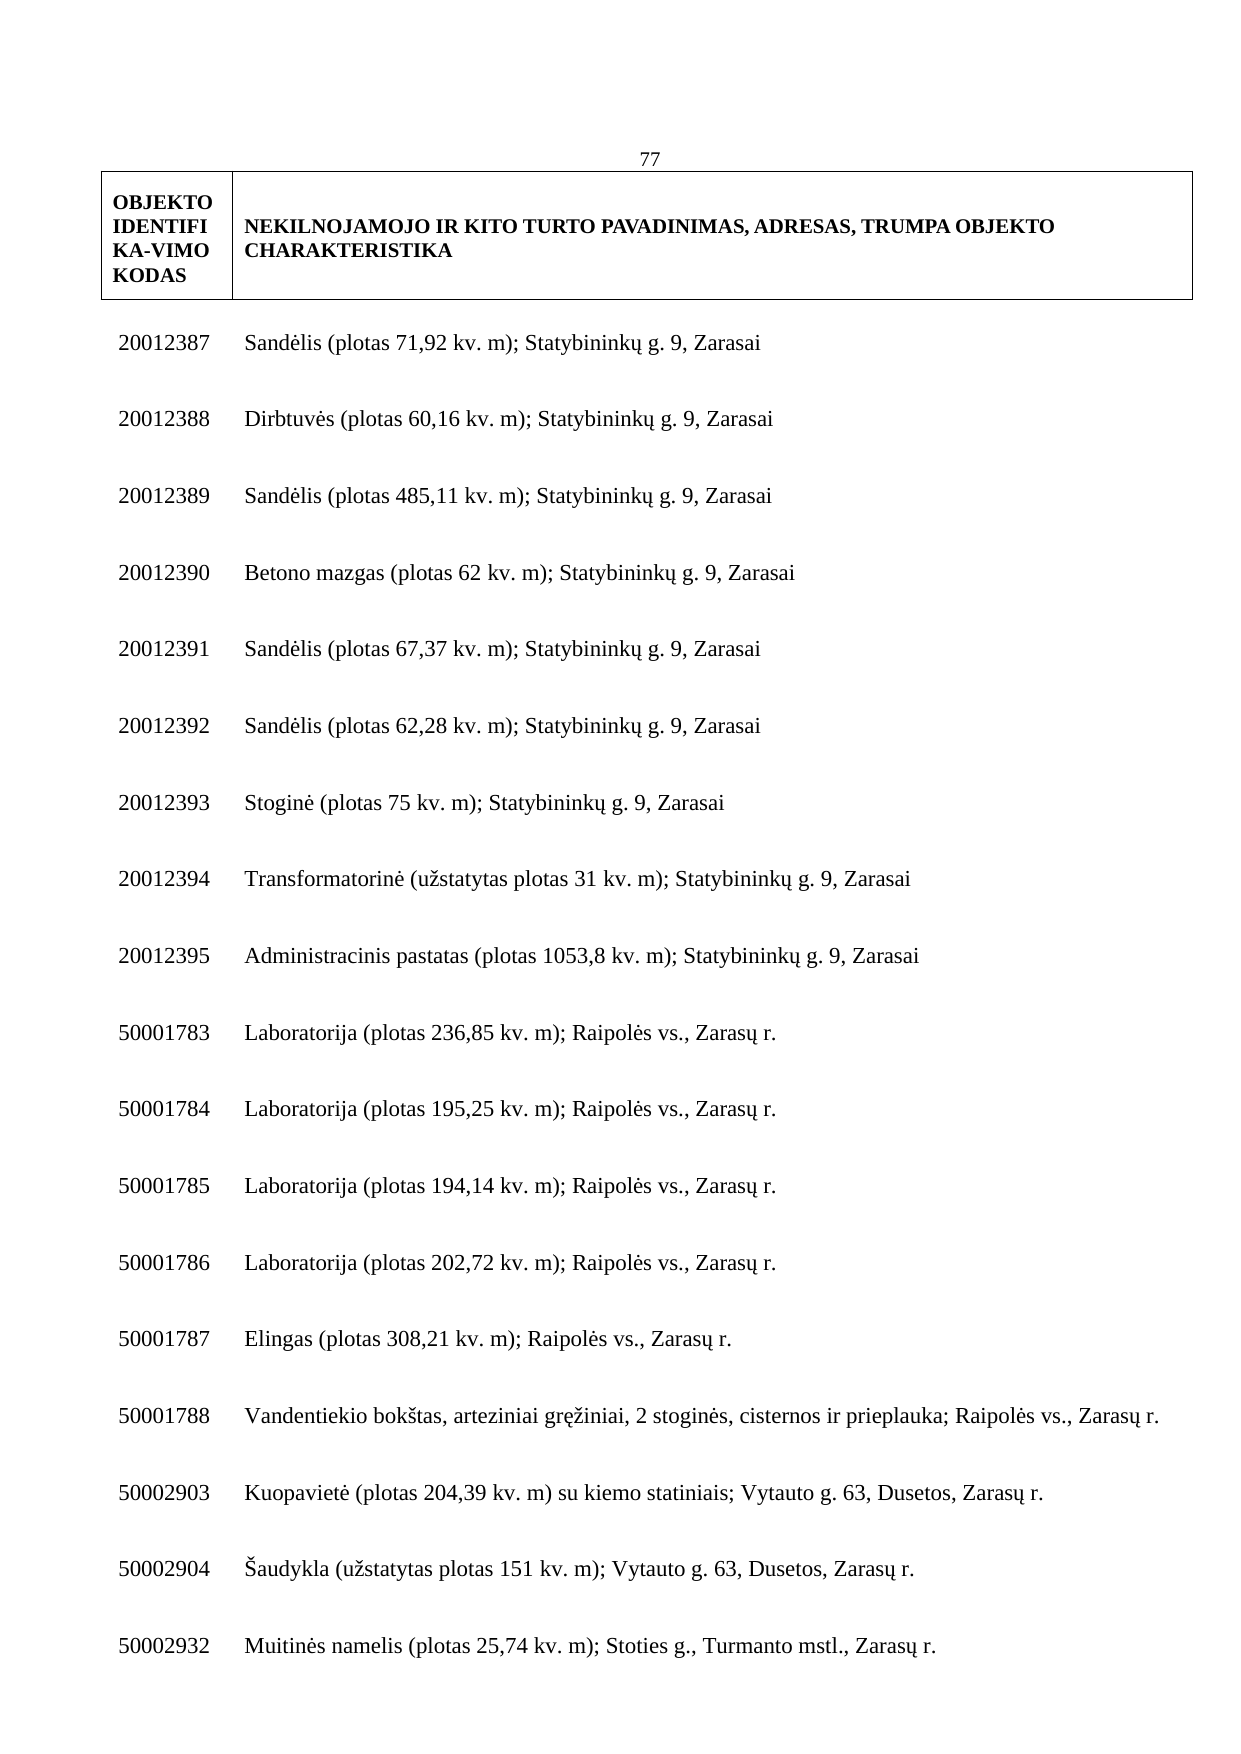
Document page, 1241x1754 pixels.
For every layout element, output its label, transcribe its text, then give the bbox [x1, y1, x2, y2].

table_cell [1193, 1172, 1198, 1222]
table_cell [1193, 866, 1198, 916]
table_cell 20012388 [101, 406, 233, 456]
table_cell [101, 609, 1198, 636]
table_cell 50001783 [101, 1019, 233, 1069]
table_cell [101, 1146, 1198, 1172]
table_cell Sandėlis (plotas 71,92 kv. m); Statybininkų g. 9, Zarasai [233, 329, 1192, 379]
table_cell 20012395 [101, 942, 233, 992]
table_cell [101, 1529, 1198, 1556]
table_cell [101, 1069, 1198, 1096]
table_cell [101, 379, 1198, 406]
table_cell [1193, 329, 1198, 379]
table_cell Stoginė (plotas 75 kv. m); Statybininkų g. 9, Zarasai [233, 789, 1192, 839]
table_cell [101, 916, 1198, 942]
table_cell [101, 1453, 1198, 1479]
table_cell [101, 303, 1198, 329]
table_cell 50002904 [101, 1556, 233, 1606]
table_cell [101, 1376, 1198, 1402]
table_cell Laboratorija (plotas 236,85 kv. m); Raipolės vs., Zarasų r. [233, 1019, 1192, 1069]
table_cell 20012393 [101, 789, 233, 839]
table_cell Administracinis pastatas (plotas 1053,8 kv. m); Statybininkų g. 9, Zarasai [233, 942, 1192, 992]
table_cell [1193, 636, 1198, 686]
table_cell [101, 839, 1198, 866]
table_cell [1193, 1479, 1198, 1529]
table_cell 20012390 [101, 559, 233, 609]
table_cell [1193, 789, 1198, 839]
table_cell Betono mazgas (plotas 62 kv. m); Statybininkų g. 9, Zarasai [233, 559, 1192, 609]
table_cell [101, 993, 1198, 1019]
table_cell [1193, 406, 1198, 456]
table_cell Vandentiekio bokštas, arteziniai gręžiniai, 2 stoginės, cisternos ir prieplauka; Raipolės vs., Zarasų r. [233, 1402, 1192, 1452]
table_cell Sandėlis (plotas 485,11 kv. m); Statybininkų g. 9, Zarasai [233, 482, 1192, 532]
table_cell Laboratorija (plotas 202,72 kv. m); Raipolės vs., Zarasų r. [233, 1249, 1192, 1299]
table_cell Šaudykla (užstatytas plotas 151 kv. m); Vytauto g. 63, Dusetos, Zarasų r. [233, 1556, 1192, 1606]
table_cell Laboratorija (plotas 194,14 kv. m); Raipolės vs., Zarasų r. [233, 1172, 1192, 1222]
table_cell [101, 686, 1198, 712]
table_cell 20012389 [101, 482, 233, 532]
table_cell [1193, 1096, 1198, 1146]
table_cell [1193, 1249, 1198, 1299]
table_cell [101, 1223, 1198, 1249]
table_cell [1193, 1402, 1198, 1452]
table_cell Kuopavietė (plotas 204,39 kv. m) su kiemo statiniais; Vytauto g. 63, Dusetos, Zarasų r. [233, 1479, 1192, 1529]
table_cell [1193, 712, 1198, 762]
table_cell Sandėlis (plotas 62,28 kv. m); Statybininkų g. 9, Zarasai [233, 712, 1192, 762]
table_cell [1193, 1632, 1198, 1682]
table_cell [101, 533, 1198, 559]
table_cell 20012387 [101, 329, 233, 379]
table_cell 50002903 [101, 1479, 233, 1529]
table_cell Muitinės namelis (plotas 25,74 kv. m); Stoties g., Turmanto mstl., Zarasų r. [233, 1632, 1192, 1682]
table_cell [101, 1683, 1198, 1709]
table_cell [1193, 942, 1198, 992]
table_cell [1193, 1326, 1198, 1376]
table_cell 20012392 [101, 712, 233, 762]
table_cell [101, 456, 1198, 482]
table_cell 50001787 [101, 1326, 233, 1376]
table_cell [1193, 1556, 1198, 1606]
table_cell Laboratorija (plotas 195,25 kv. m); Raipolės vs., Zarasų r. [233, 1096, 1192, 1146]
table_cell [101, 1299, 1198, 1326]
table_cell [1193, 1019, 1198, 1069]
table_cell 50002932 [101, 1632, 233, 1682]
table_cell 50001788 [101, 1402, 233, 1452]
table_cell 50001784 [101, 1096, 233, 1146]
table_cell [101, 1606, 1198, 1632]
table_cell [1193, 559, 1198, 609]
table_cell 50001785 [101, 1172, 233, 1222]
table_cell [1193, 482, 1198, 532]
table_cell 20012394 [101, 866, 233, 916]
table_cell Sandėlis (plotas 67,37 kv. m); Statybininkų g. 9, Zarasai [233, 636, 1192, 686]
table_cell Dirbtuvės (plotas 60,16 kv. m); Statybininkų g. 9, Zarasai [233, 406, 1192, 456]
table_cell Elingas (plotas 308,21 kv. m); Raipolės vs., Zarasų r. [233, 1326, 1192, 1376]
table_cell 50001786 [101, 1249, 233, 1299]
table_cell [101, 763, 1198, 789]
table_cell 20012391 [101, 636, 233, 686]
table_cell Transformatorinė (užstatytas plotas 31 kv. m); Statybininkų g. 9, Zarasai [233, 866, 1192, 916]
